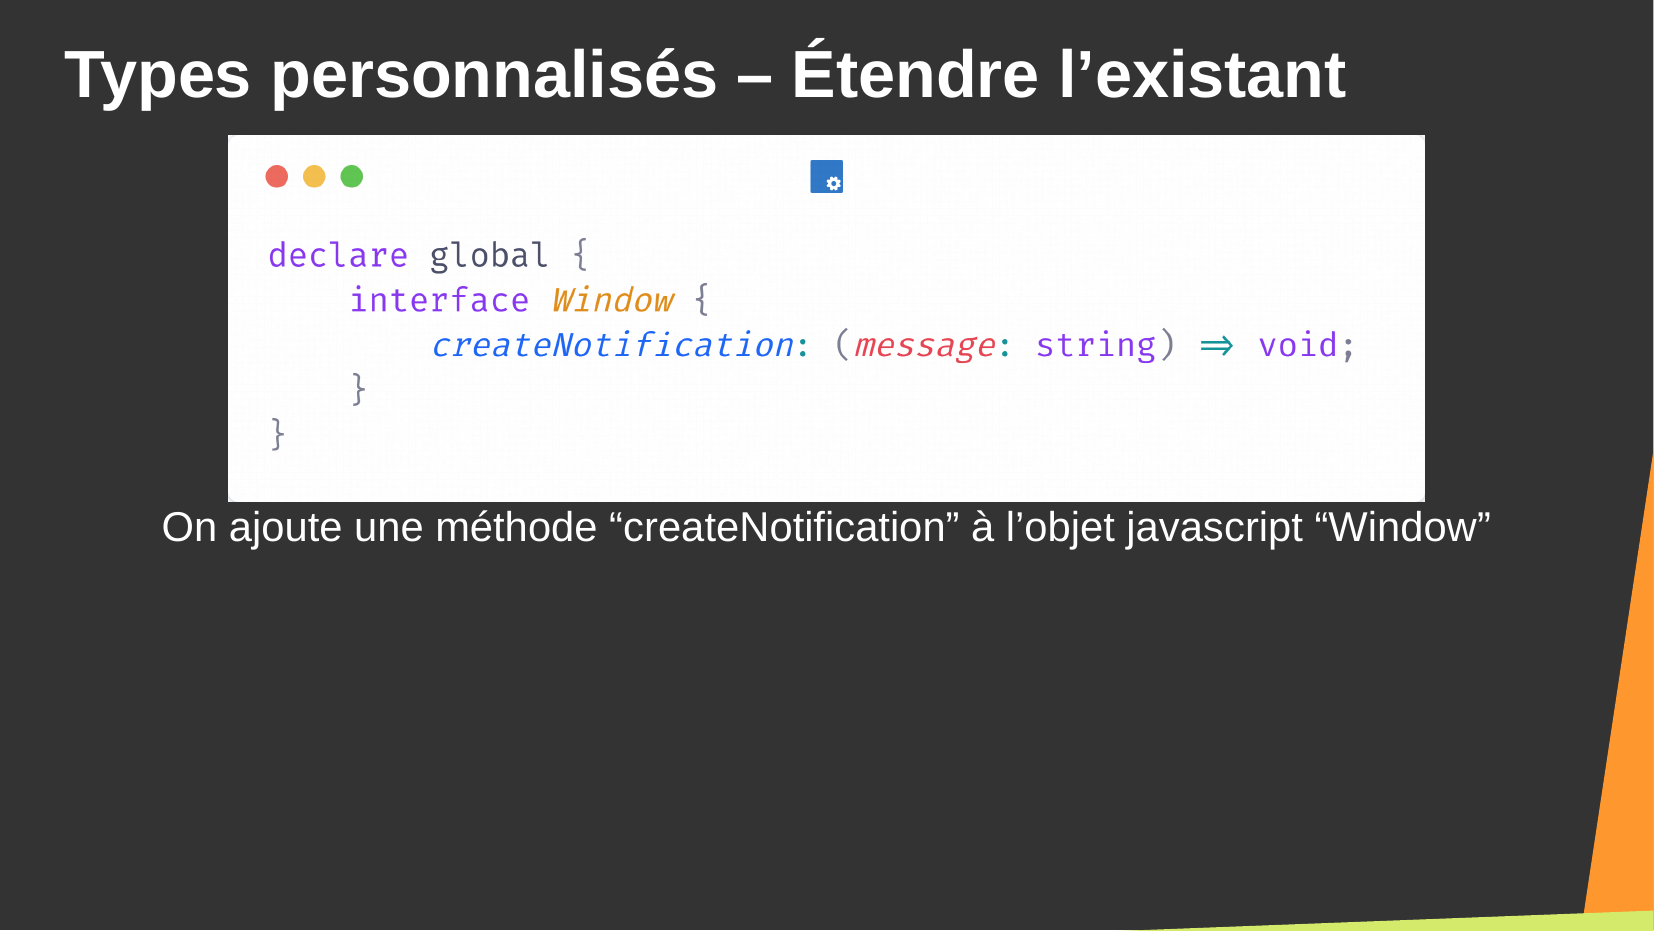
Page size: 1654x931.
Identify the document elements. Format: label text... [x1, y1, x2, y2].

title Types personnalisés – Étendre l’existant [64, 37, 1388, 115]
picture [228, 135, 1425, 496]
text_box On ajoute une méthode “createNotification” à l’objet javascript “Window” [85, 496, 1568, 566]
text_box [1118, 446, 1654, 931]
